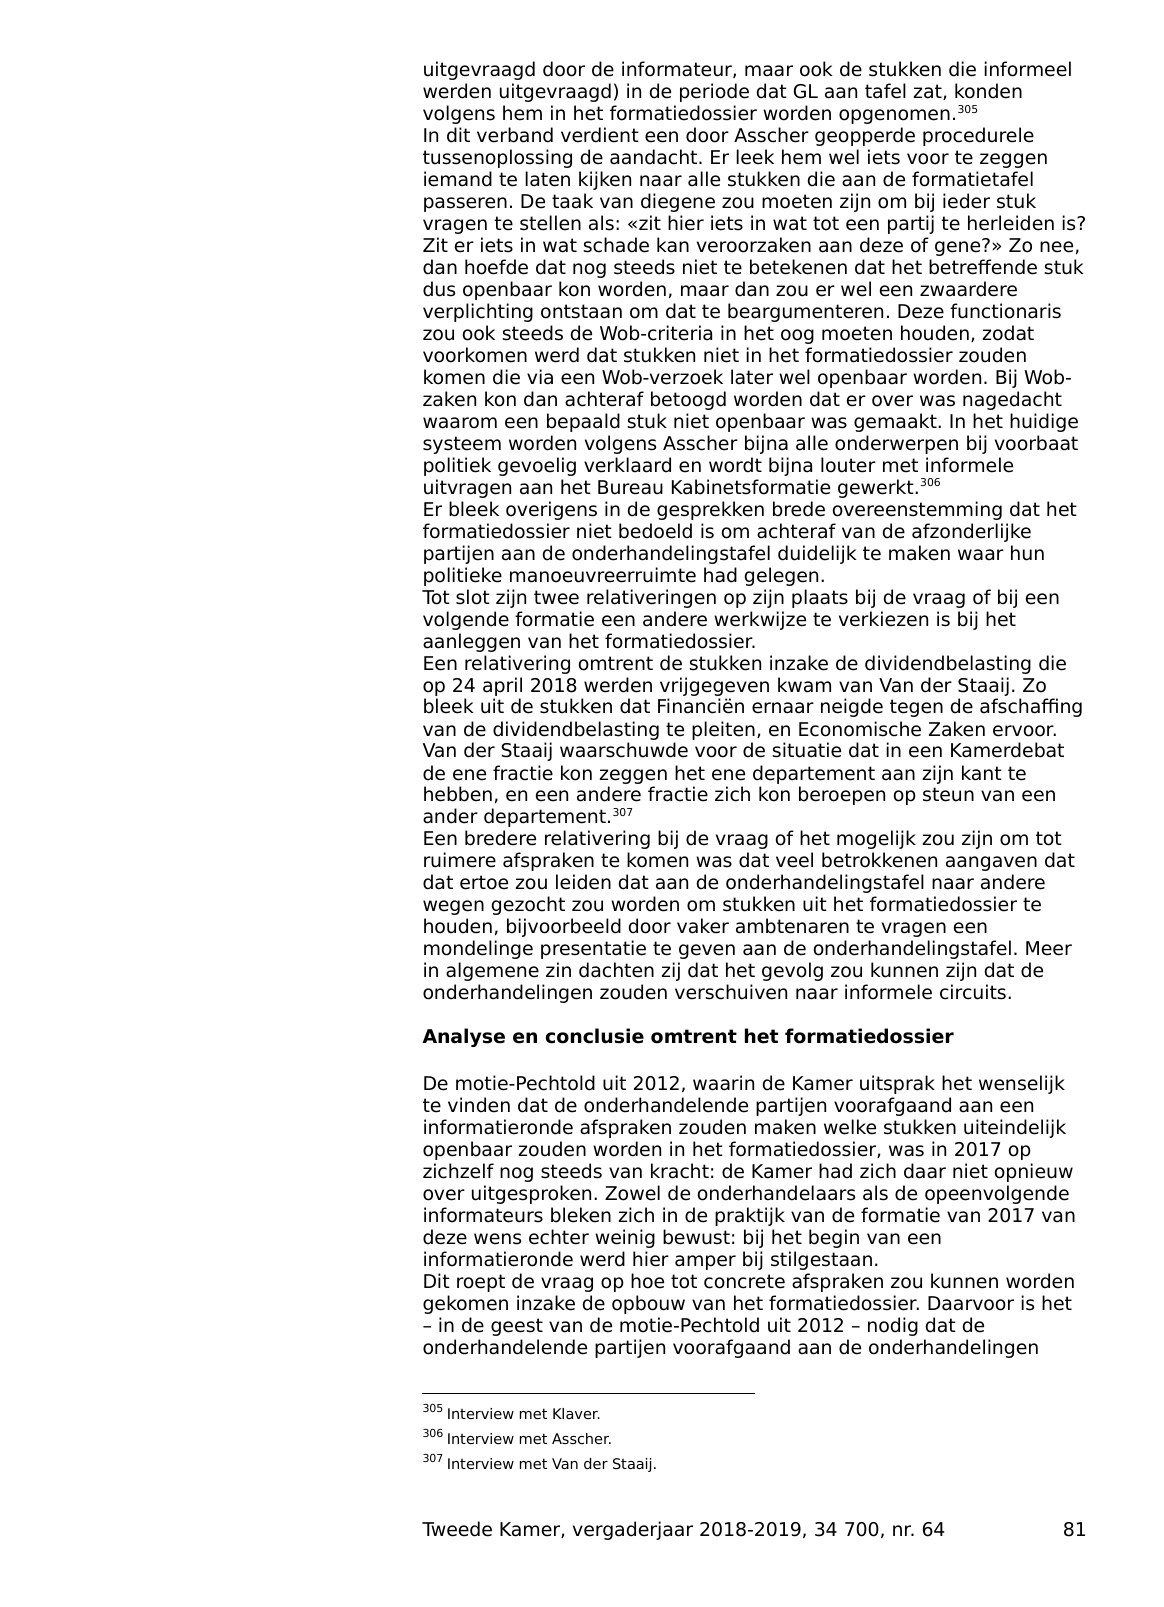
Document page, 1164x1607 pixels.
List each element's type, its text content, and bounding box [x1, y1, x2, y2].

text Een bredere relativering bij de vraag of het mogelijk zou zijn om tot ruimere afspraken te komen was dat veel betrokkenen aangaven dat dat ertoe zou leiden dat aan de onderhandelingstafel naar andere wegen gezocht zou worden om stukken uit het formatiedossier te houden, bijvoorbeeld door vaker ambtenaren te vragen een mondelinge presentatie te geven aan de onderhandelingstafel. Meer in algemene zin dachten zij dat het gevolg zou kunnen zijn dat de onderhandelingen zouden verschuiven naar informele circuits. [422, 828, 1087, 1004]
text Interview met Van der Staaij. [422, 1452, 1087, 1474]
text Interview met Asscher. [422, 1427, 1087, 1449]
text Interview met Klaver. [422, 1402, 1087, 1424]
text Dit roept de vraag op hoe tot concrete afspraken zou kunnen worden gekomen inzake de opbouw van het formatiedossier. Daarvoor is het – in de geest van de motie-Pechtold uit 2012 – nodig dat de onderhandelende partijen voorafgaand aan de onderhandelingen [422, 1271, 1087, 1359]
text Er bleek overigens in de gesprekken brede overeenstemming dat het formatiedossier niet bedoeld is om achteraf van de afzonderlijke partijen aan de onderhandelingstafel duidelijk te maken waar hun politieke manoeuvreerruimte had gelegen. [422, 499, 1087, 587]
text Een relativering omtrent de stukken inzake de dividendbelasting die op 24 april 2018 werden vrijgegeven kwam van Van der Staaij. Zo bleek uit de stukken dat Financiën ernaar neigde tegen de afschaffing van de dividendbelasting te pleiten, en Economische Zaken ervoor. Van der Staaij waarschuwde voor de situatie dat in een Kamerdebat de ene fractie kon zeggen het ene departement aan zijn kant te hebben, en een andere fractie zich kon beroepen op steun van een ander departement. [422, 652, 1087, 828]
subtitle Analyse en conclusie omtrent het formatiedossier [422, 1026, 1087, 1048]
text In dit verband verdient een door Asscher geopperde procedurele tussenoplossing de aandacht. Er leek hem wel iets voor te zeggen iemand te laten kijken naar alle stukken die aan de formatietafel passeren. De taak van diegene zou moeten zijn om bij ieder stuk vragen te stellen als: «zit hier iets in wat tot een partij te herleiden is? Zit er iets in wat schade kan veroorzaken aan deze of gene?» Zo nee, dan hoefde dat nog steeds niet te betekenen dat het betreffende stuk dus openbaar kon worden, maar dan zou er wel een zwaardere verplichting ontstaan om dat te beargumenteren. Deze functionaris zou ook steeds de Wob-criteria in het oog moeten houden, zodat voorkomen werd dat stukken niet in het formatiedossier zouden komen die via een Wob-verzoek later wel openbaar worden. Bij Wob-zaken kon dan achteraf betoogd worden dat er over was nagedacht waarom een bepaald stuk niet openbaar was gemaakt. In het huidige systeem worden volgens Asscher bijna alle onderwerpen bij voorbaat politiek gevoelig verklaard en wordt bijna louter met informele uitvragen aan het Bureau Kabinetsformatie gewerkt. [422, 125, 1087, 499]
text Tot slot zijn twee relativeringen op zijn plaats bij de vraag of bij een volgende formatie een andere werkwijze te verkiezen is bij het aanleggen van het formatiedossier. [422, 587, 1087, 652]
text De motie-Pechtold uit 2012, waarin de Kamer uitsprak het wenselijk te vinden dat de onderhandelende partijen voorafgaand aan een informatieronde afspraken zouden maken welke stukken uiteindelijk openbaar zouden worden in het formatiedossier, was in 2017 op zichzelf nog steeds van kracht: de Kamer had zich daar niet opnieuw over uitgesproken. Zowel de onderhandelaars als de opeenvolgende informateurs bleken zich in de praktijk van de formatie van 2017 van deze wens echter weinig bewust: bij het begin van een informatieronde werd hier amper bij stilgestaan. [422, 1073, 1087, 1271]
text uitgevraagd door de informateur, maar ook de stukken die informeel werden uitgevraagd) in de periode dat GL aan tafel zat, konden volgens hem in het formatiedossier worden opgenomen. [422, 59, 1087, 125]
